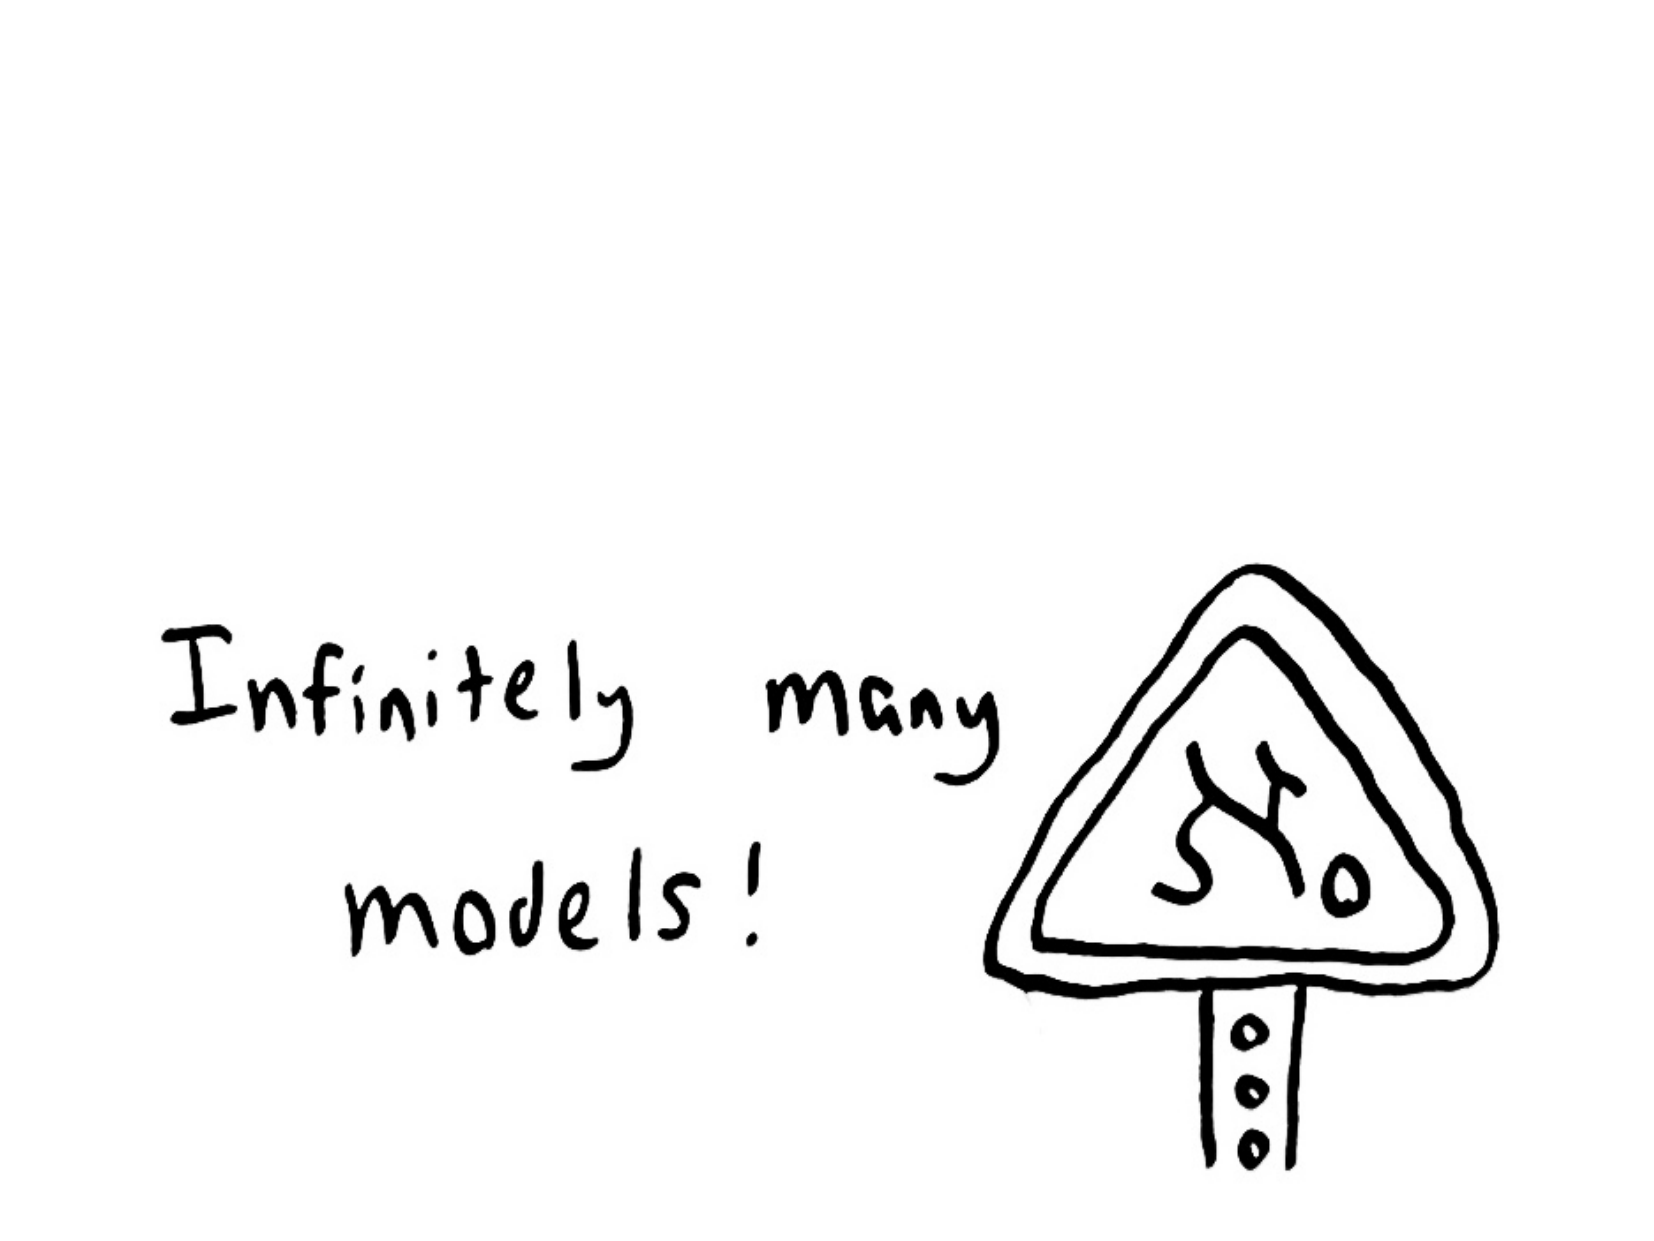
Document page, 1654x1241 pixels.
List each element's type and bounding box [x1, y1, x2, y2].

picture [75, 533, 1542, 1216]
